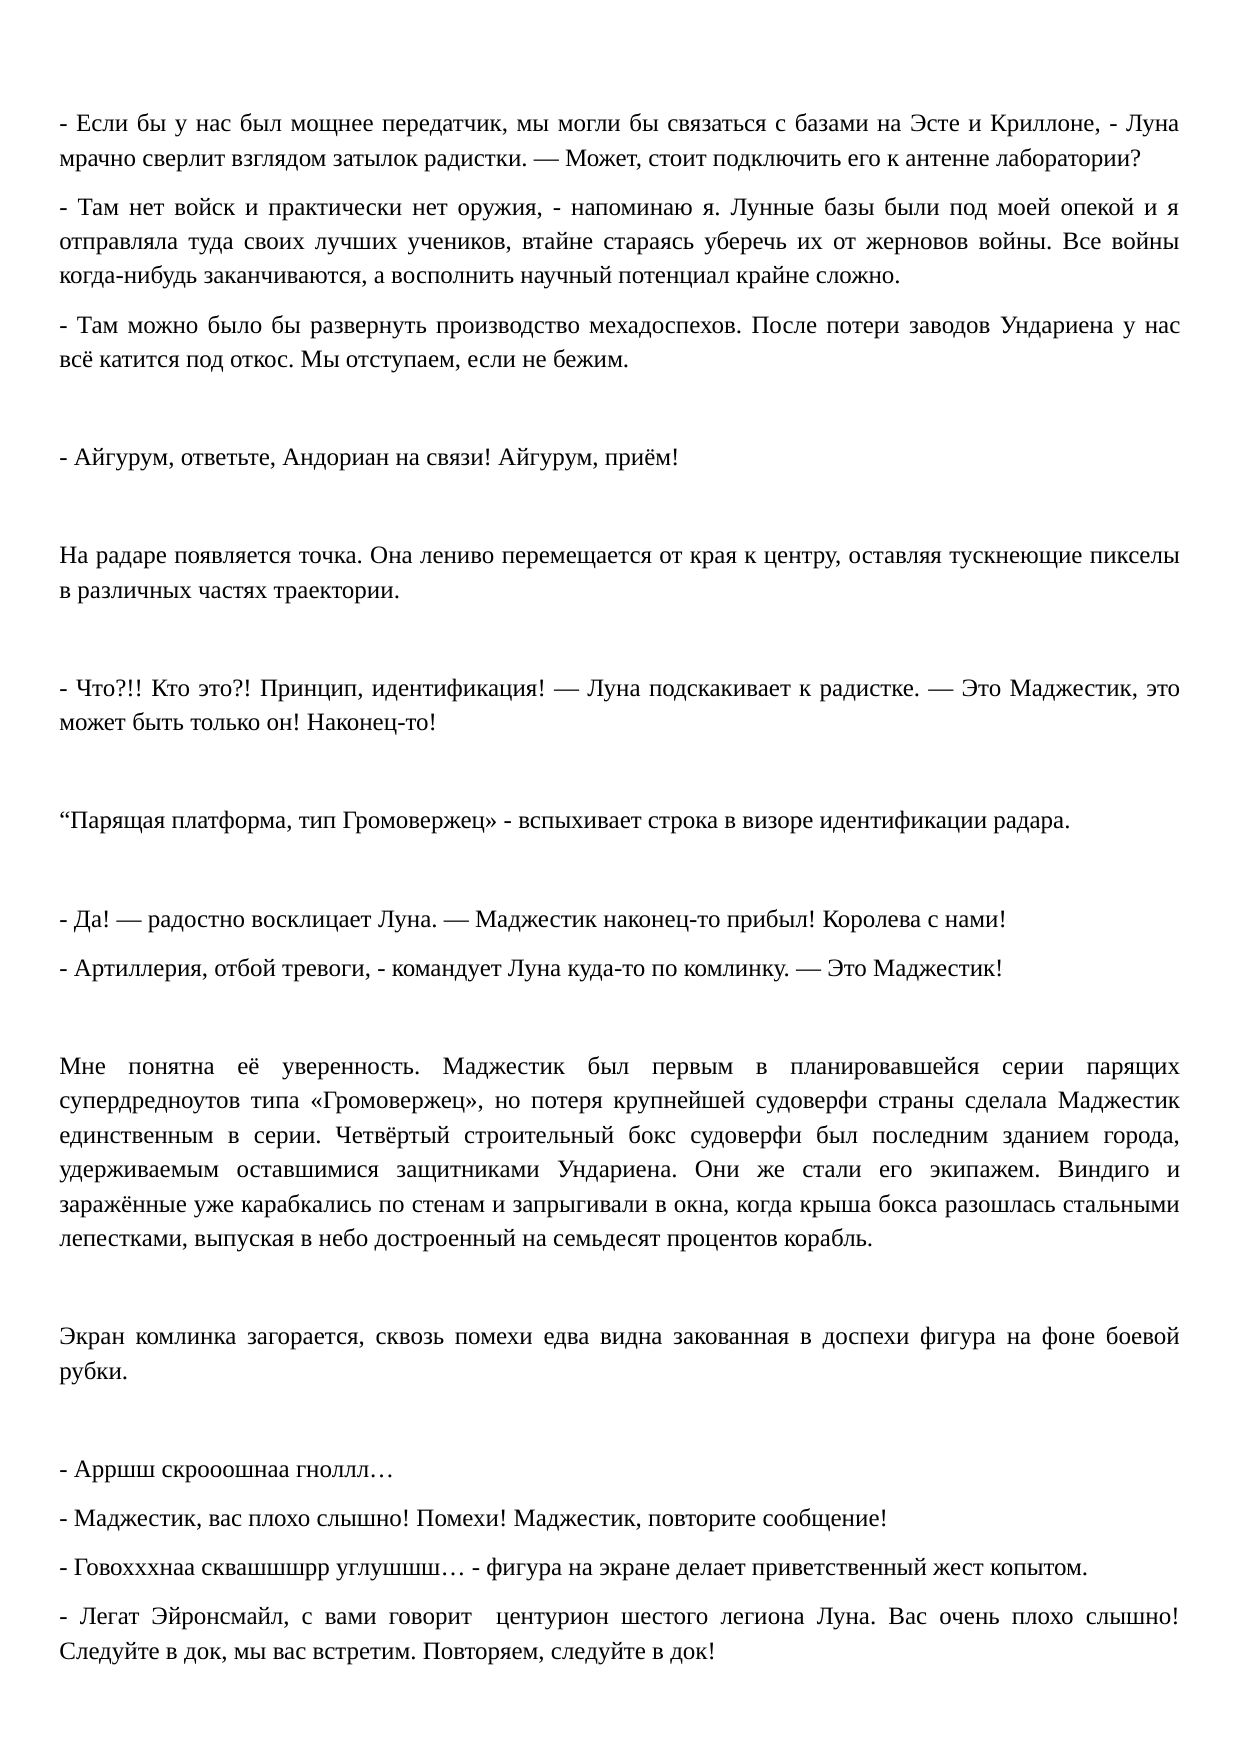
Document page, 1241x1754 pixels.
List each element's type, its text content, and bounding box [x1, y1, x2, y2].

text На радаре появляется точка. Она лениво перемещается от края к центру, оставляя тускнеющие пикселы в различных частях траектории. [59, 540, 1181, 604]
text - Говохххнаа сквашшшрр углушшш… - фигура на экране делает приветственный жест копытом. [59, 1552, 1181, 1581]
text - Айгурум, ответьте, Андориан на связи! Айгурум, приём! [59, 442, 1181, 471]
text - Легат Эйронсмайл, с вами говорит центурион шестого легиона Луна. Вас очень плохо слышно! Следуйте в док, мы вас встретим. Повторяем, следуйте в док! [59, 1601, 1181, 1664]
text - Там можно было бы развернуть производство мехадоспехов. После потери заводов Ундариена у нас всё катится под откос. Мы отступаем, если не бежим. [59, 310, 1181, 373]
text - Если бы у нас был мощнее передатчик, мы могли бы связаться с базами на Эсте и Криллоне, - Луна мрачно сверлит взглядом затылок радистки. — Может, стоит подключить его к антенне лаборатории? [59, 108, 1181, 171]
text - Да! — радостно восклицает Луна. — Маджестик наконец-то прибыл! Королева с нами! [59, 904, 1181, 932]
text “Парящая платформа, тип Громовержец» - вспыхивает строка в визоре идентификации радара. [59, 806, 1181, 834]
text - Что?!! Кто это?! Принцип, идентификация! — Луна подскакивает к радистке. — Это Маджестик, это может быть только он! Наконец-то! [59, 673, 1181, 736]
text Мне понятна её уверенность. Маджестик был первым в планировавшейся серии парящих супердредноутов типа «Громовержец», но потеря крупнейшей судоверфи страны сделала Маджестик единственным в серии. Четвёртый строительный бокс судоверфи был последним зданием города, удерживаемым оставшимися защитниками Ундариена. Они же стали его экипажем. Виндиго и заражённые уже карабкались по стенам и запрыгивали в окна, когда крыша бокса разошлась стальными лепестками, выпуская в небо достроенный на семьдесят процентов корабль. [59, 1051, 1181, 1252]
text - Арршш скрооошнаа гноллл… [59, 1454, 1181, 1483]
text - Маджестик, вас плохо слышно! Помехи! Маджестик, повторите сообщение! [59, 1503, 1181, 1532]
text - Артиллерия, отбой тревоги, - командует Луна куда-то по комлинку. — Это Маджестик! [59, 953, 1181, 982]
text Экран комлинка загорается, сквозь помехи едва видна закованная в доспехи фигура на фоне боевой рубки. [59, 1321, 1181, 1385]
text - Там нет войск и практически нет оружия, - напоминаю я. Лунные базы были под моей опекой и я отправляла туда своих лучших учеников, втайне стараясь уберечь их от жерновов войны. Все войны когда-нибудь заканчиваются, а восполнить научный потенциал крайне сложно. [59, 192, 1181, 289]
